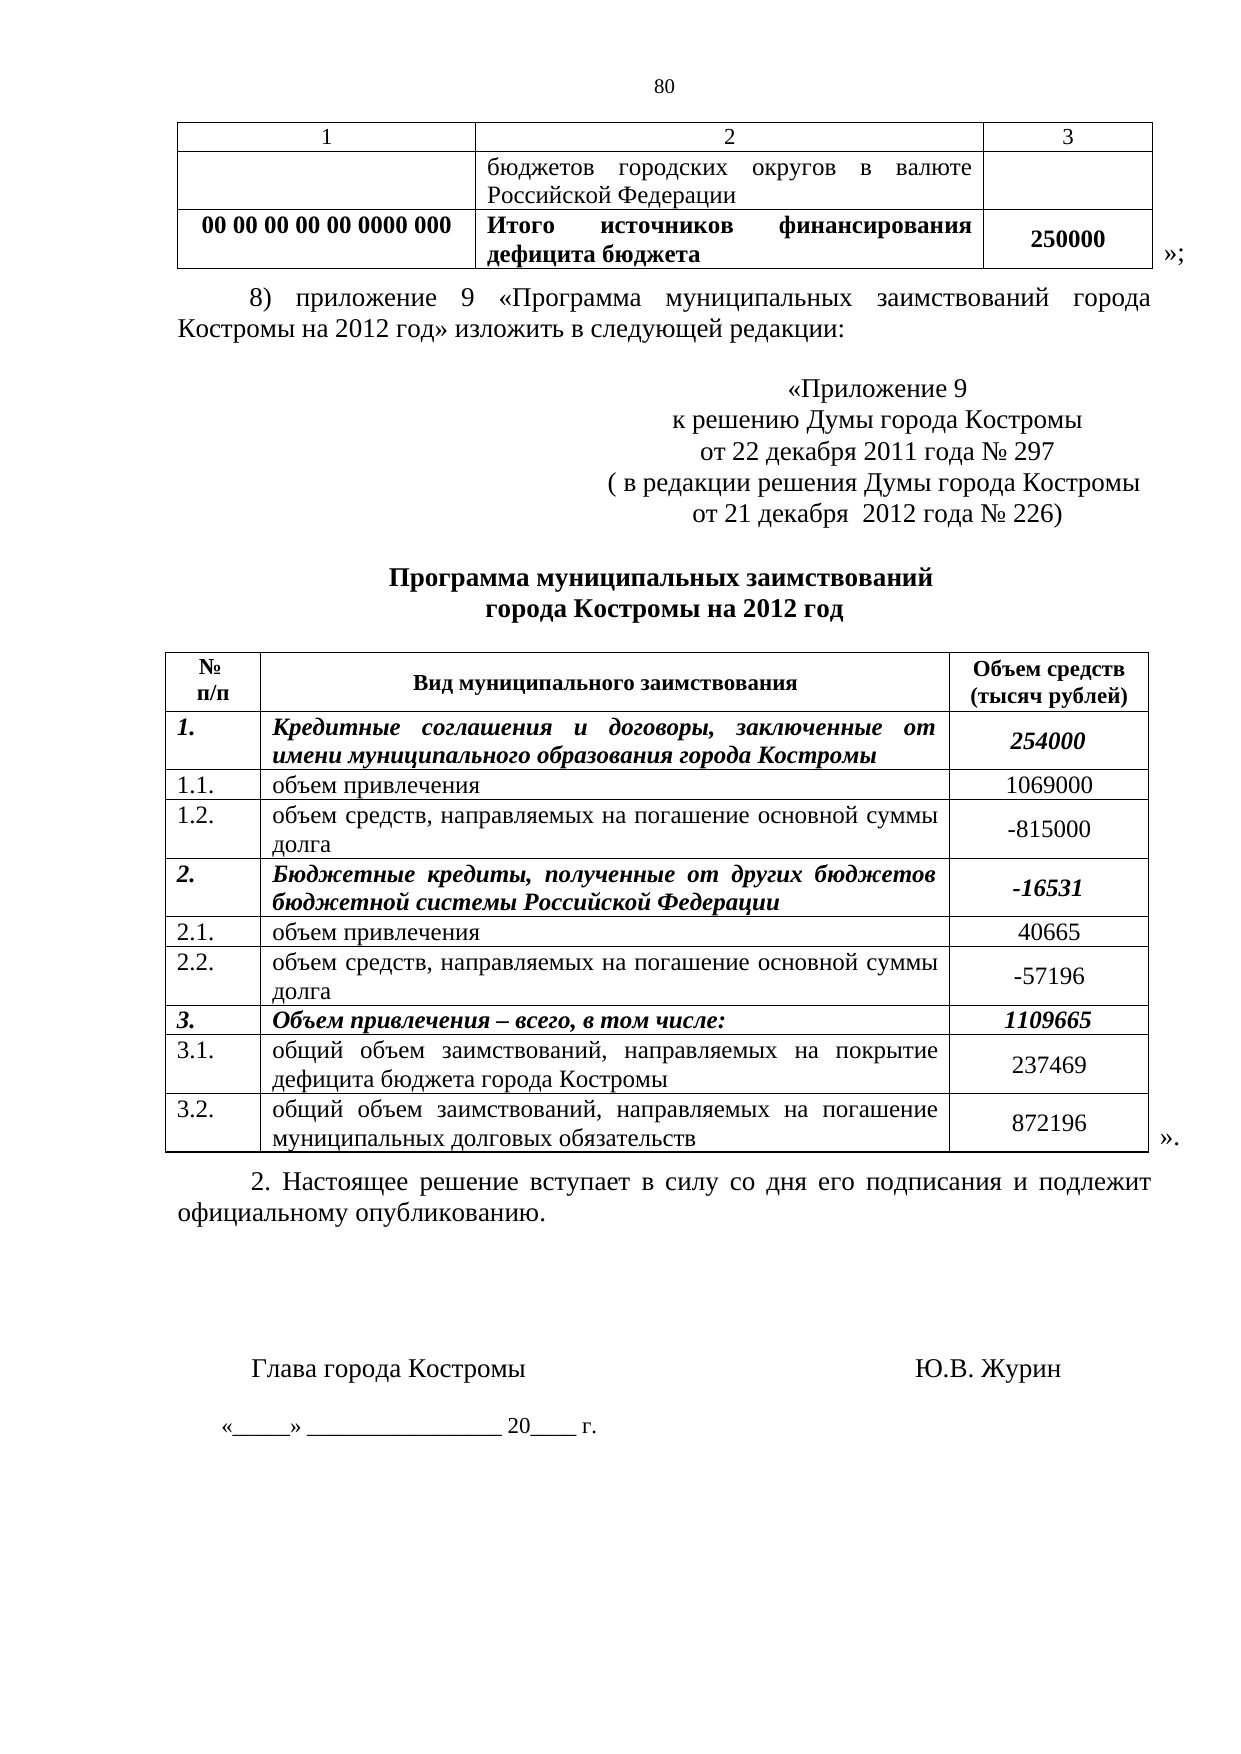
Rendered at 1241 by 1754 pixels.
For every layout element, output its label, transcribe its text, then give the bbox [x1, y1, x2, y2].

table_header [166, 372, 570, 532]
table_cell [984, 152, 1152, 209]
table_cell 40665 [950, 917, 1148, 946]
table_cell 3.1. [166, 1035, 260, 1093]
table_header [1149, 652, 1235, 711]
table_cell 1.1. [166, 770, 260, 799]
table_cell [1149, 858, 1235, 916]
table_cell 1. [166, 712, 260, 769]
table_cell 2. [166, 859, 260, 916]
text Программа муниципальных заимствований города Костромы на 2012 год [177, 561, 1152, 623]
table_header Объем средств (тысяч рублей) [950, 653, 1148, 711]
table_cell [1149, 711, 1235, 769]
table_cell объем средств, направляемых на погашение основной суммы долга [261, 800, 949, 858]
table_cell объем средств, направляемых на погашение основной суммы долга [261, 947, 949, 1004]
table_header Вид муниципального заимствования [261, 653, 949, 711]
table_cell общий объем заимствований, направляемых на покрытие дефицита бюджета города Костромы [261, 1035, 949, 1093]
table_cell Бюджетные кредиты, полученные от других бюджетов бюджетной системы Российской Федерации [261, 859, 949, 916]
table_header 3 [984, 123, 1152, 151]
table_cell 1069000 [950, 770, 1148, 799]
text Глава города Костромы Ю.В. Журин [177, 1352, 1152, 1383]
table_cell 1.2. [166, 800, 260, 858]
table_header [1153, 122, 1226, 151]
table_cell -57196 [950, 947, 1148, 1004]
table_cell общий объем заимствований, направляемых на погашение муниципальных долговых обязательств [261, 1094, 949, 1151]
table_cell [1149, 916, 1235, 946]
table_cell Итого источников финансирования дефицита бюджета [476, 210, 983, 268]
table_cell [178, 152, 475, 209]
table_cell 00 00 00 00 00 0000 000 [178, 210, 475, 268]
table_cell объем привлечения [261, 770, 949, 799]
table_cell объем привлечения [261, 917, 949, 946]
table_cell бюджетов городских округов в валюте Российской Федерации [476, 152, 983, 209]
table_header № п/п [166, 653, 260, 711]
table_header 1 [178, 123, 475, 151]
table_cell [1149, 1034, 1235, 1093]
table_cell [1149, 769, 1235, 799]
table_cell ». [1149, 1093, 1235, 1151]
table_cell 3.2. [166, 1094, 260, 1151]
text 8) приложение 9 «Программа муниципальных заимствований города Костромы на 2012 год» изложить в следующей редакции: [177, 281, 1152, 343]
table_cell 872196 [950, 1094, 1148, 1151]
table_cell 2.2. [166, 947, 260, 1004]
table_cell [1149, 946, 1235, 1004]
table_cell 250000 [984, 210, 1152, 268]
table_header 2 [476, 123, 983, 151]
table_cell -815000 [950, 800, 1148, 858]
table_cell [1149, 1005, 1235, 1034]
table_cell »; [1153, 209, 1226, 268]
table_cell -16531 [950, 859, 1148, 916]
text «_____» _________________ 20____ г. [177, 1412, 1152, 1438]
table_cell Кредитные соглашения и договоры, заключенные от имени муниципального образования города Костромы [261, 712, 949, 769]
table_cell 1109665 [950, 1006, 1148, 1034]
table_cell 3. [166, 1006, 260, 1034]
table_cell 237469 [950, 1035, 1148, 1093]
table_cell Объем привлечения – всего, в том числе: [261, 1006, 949, 1034]
text 2. Настоящее решение вступает в силу со дня его подписания и подлежит официальному опубликованию. [177, 1165, 1153, 1227]
table_cell 2.1. [166, 917, 260, 946]
table_cell [1153, 151, 1226, 209]
table_cell 254000 [950, 712, 1148, 769]
table_header «Приложение 9 к решению Думы города Костромы от 22 декабря 2011 года № 297 ( в редакции решения Думы города Костромы от 21 декабря 2012 года № 226) [570, 372, 1185, 532]
table_cell [1149, 799, 1235, 858]
